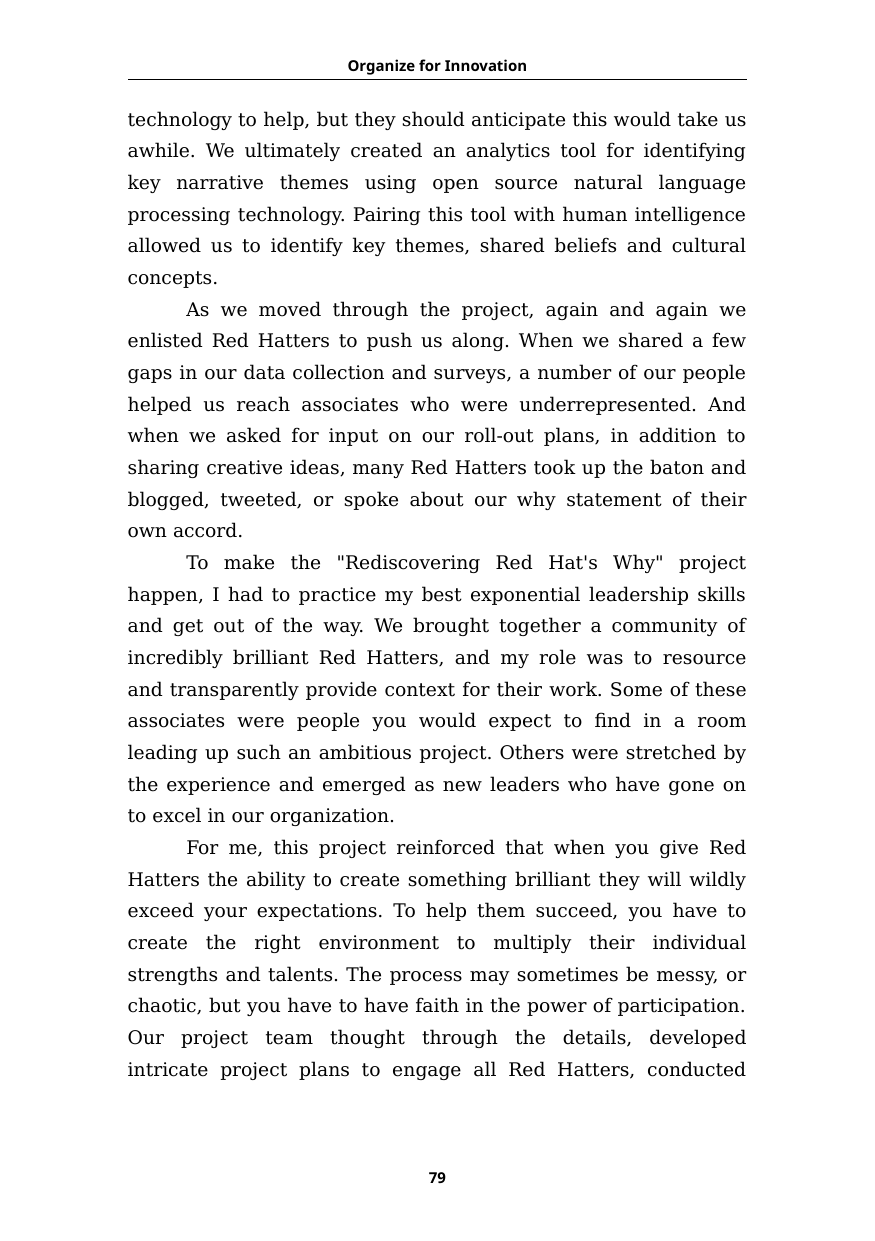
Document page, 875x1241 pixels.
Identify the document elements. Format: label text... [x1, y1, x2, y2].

text For me, this project reinforced that when you give Red Hatters the ability to create something brilliant they will wildly exceed your expectations. To help them succeed, you have to create the right environment to multiply their individual strengths and talents. The process may sometimes be messy, or chaotic, but you have to have faith in the power of participation. Our project team thought through the details, developed intricate project plans to engage all Red Hatters, conducted [127, 837, 747, 1081]
text technology to help, but they should anticipate this would take us awhile. We ultimately created an analytics tool for identifying key narrative themes using open source natural language processing technology. Pairing this tool with human intelligence allowed us to identify key themes, shared beliefs and cultural concepts. [127, 109, 747, 289]
text As we moved through the project, again and again we enlisted Red Hatters to push us along. When we shared a few gaps in our data collection and surveys, a number of our people helped us reach associates who were underrepresented. And when we asked for input on our roll-out plans, in addition to sharing creative ideas, many Red Hatters took up the baton and blogged, tweeted, or spoke about our why statement of their own accord. [127, 299, 747, 542]
text To make the "Rediscovering Red Hat's Why" project happen, I had to practice my best exponential leadership skills and get out of the way. We brought together a community of incredibly brilliant Red Hatters, and my role was to resource and transparently provide context for their work. Some of these associates were people you would expect to find in a room leading up such an ambitious project. Others were stretched by the experience and emerged as new leaders who have gone on to excel in our organization. [127, 552, 747, 827]
